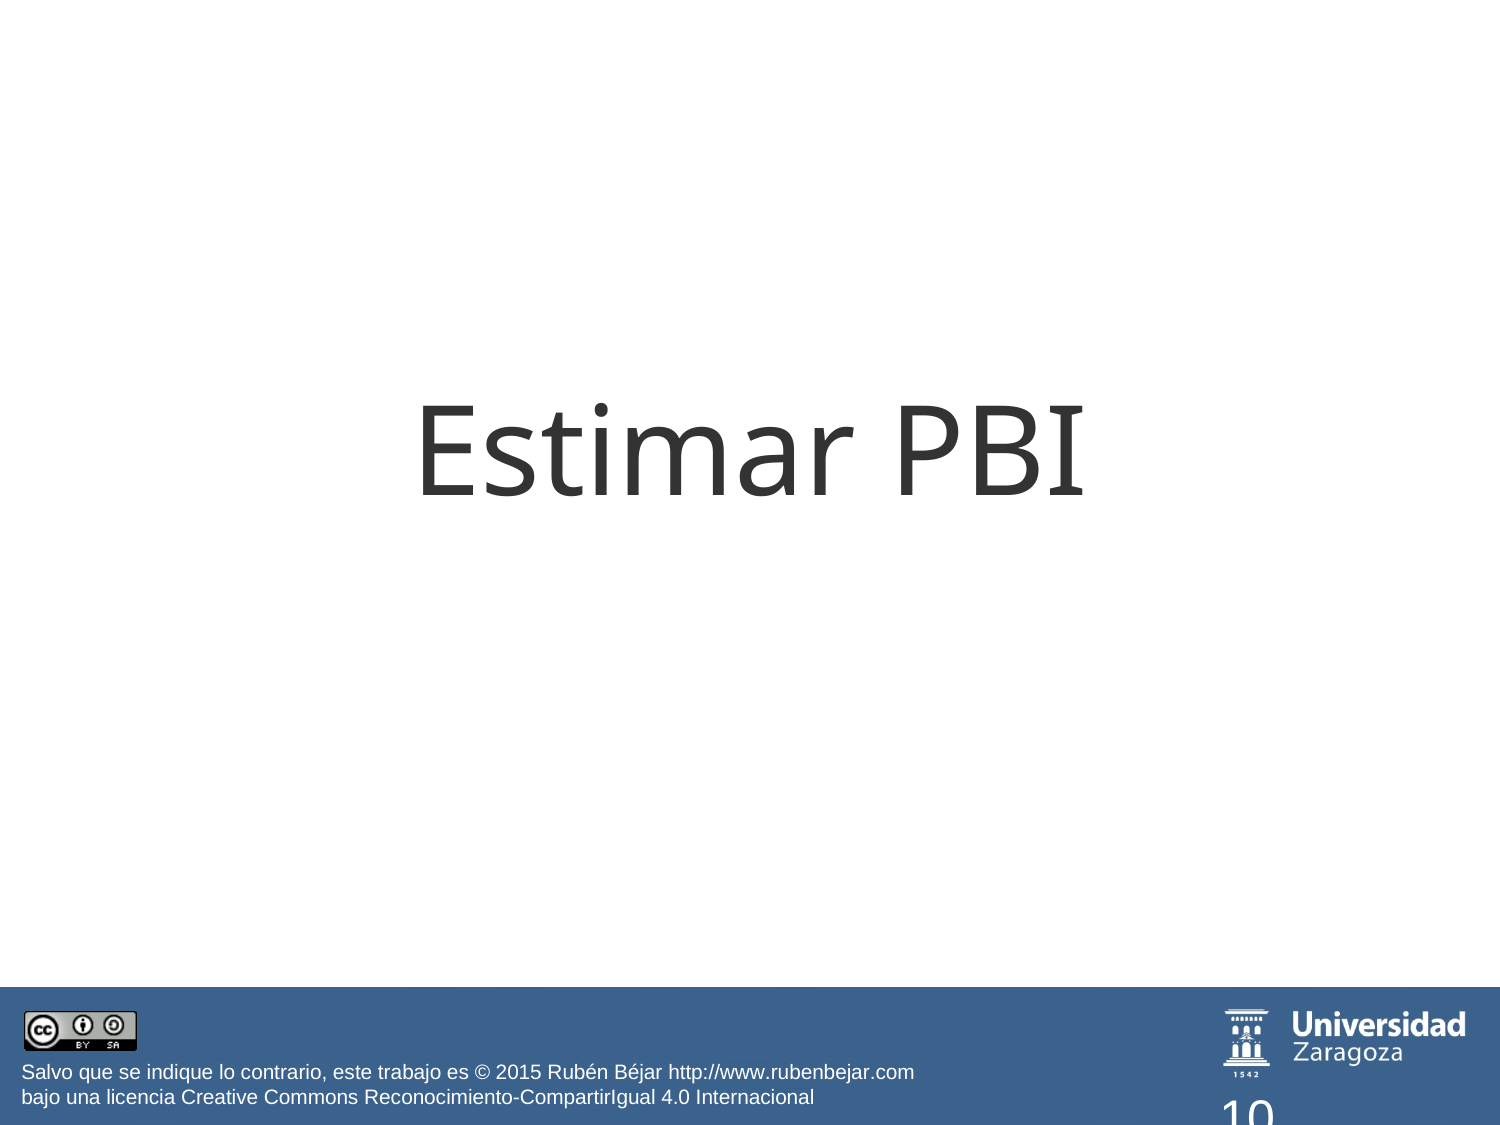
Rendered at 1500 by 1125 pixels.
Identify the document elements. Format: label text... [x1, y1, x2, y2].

picture [0, 987, 1500, 1125]
picture [1253, 1104, 1268, 1125]
text_box Estimar PBI [169, 307, 1331, 585]
